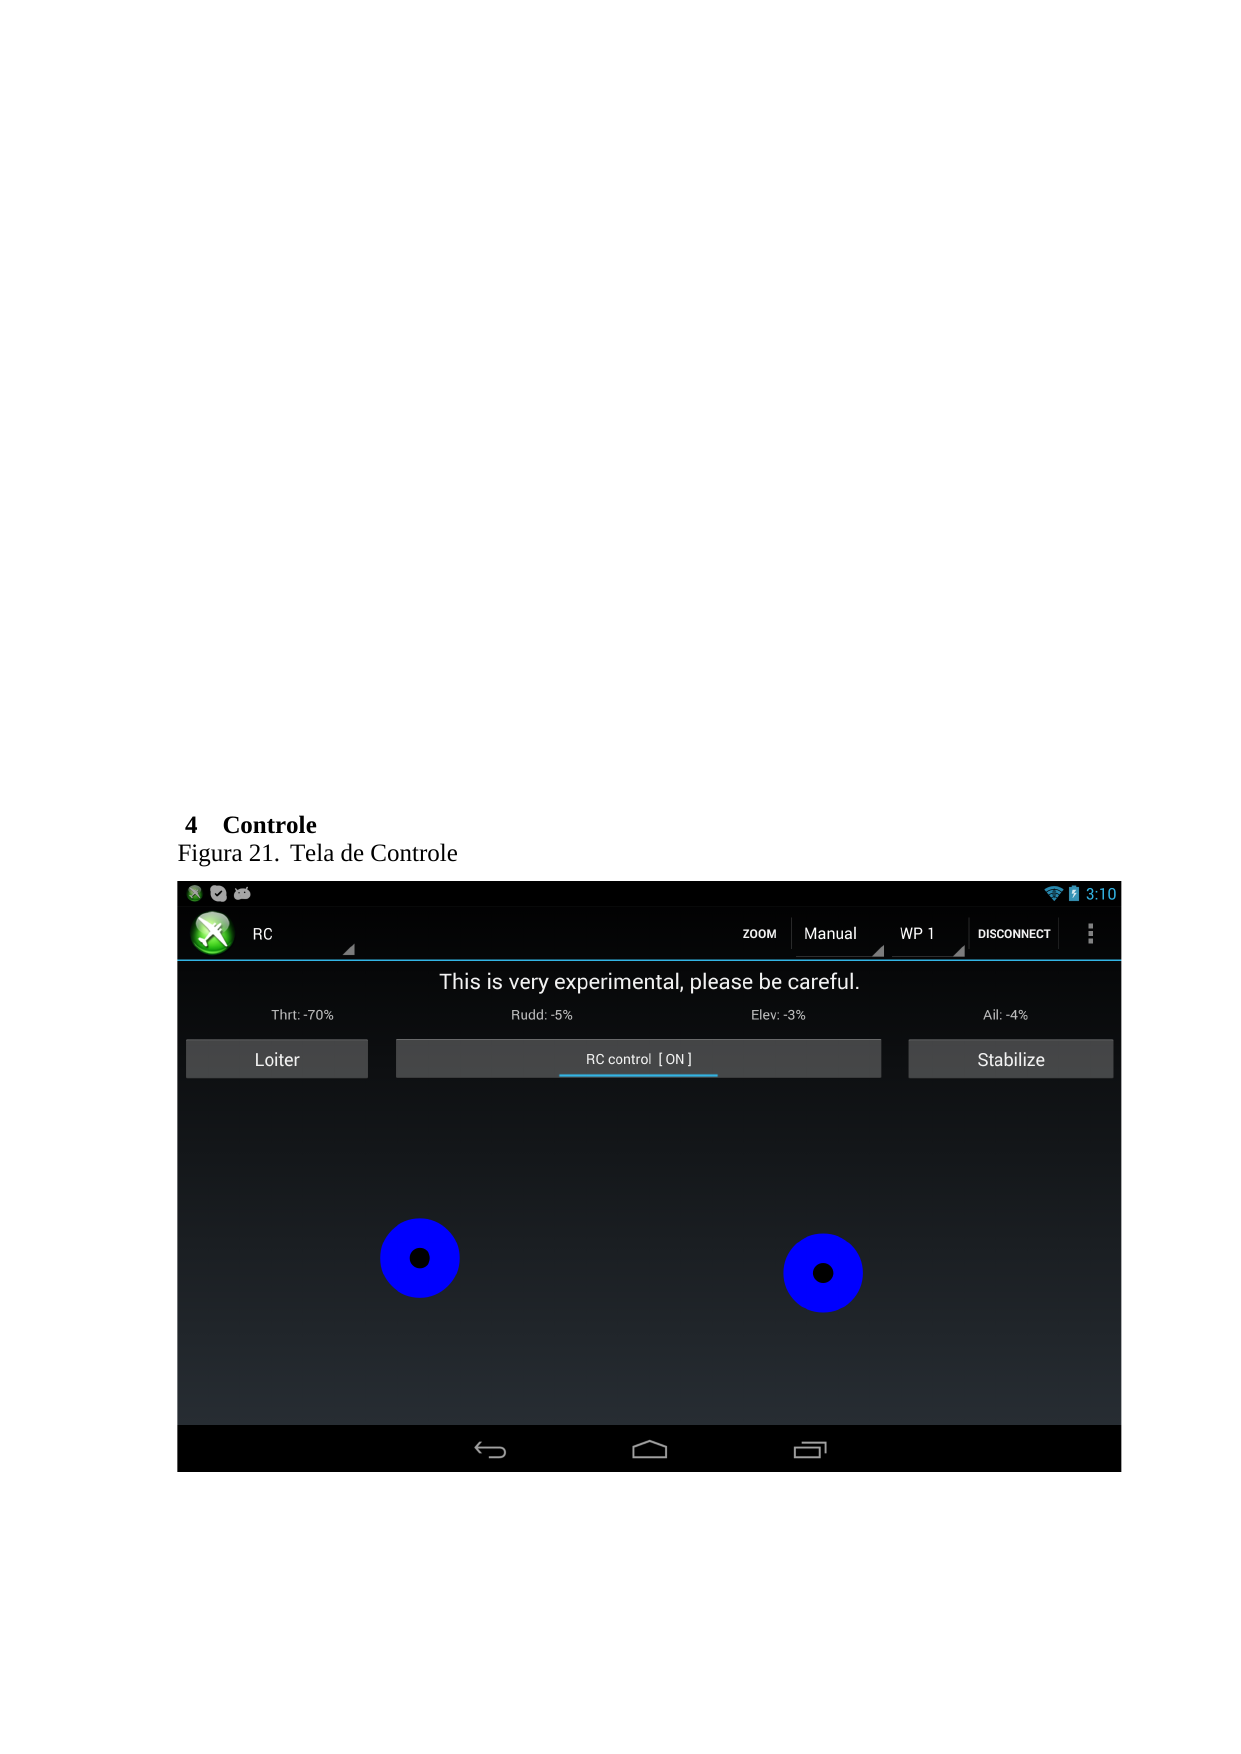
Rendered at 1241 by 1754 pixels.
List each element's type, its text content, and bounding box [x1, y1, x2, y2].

picture [177, 881, 1122, 1472]
list Controle [185, 810, 1121, 838]
list Tela de Controle [177, 838, 1121, 867]
